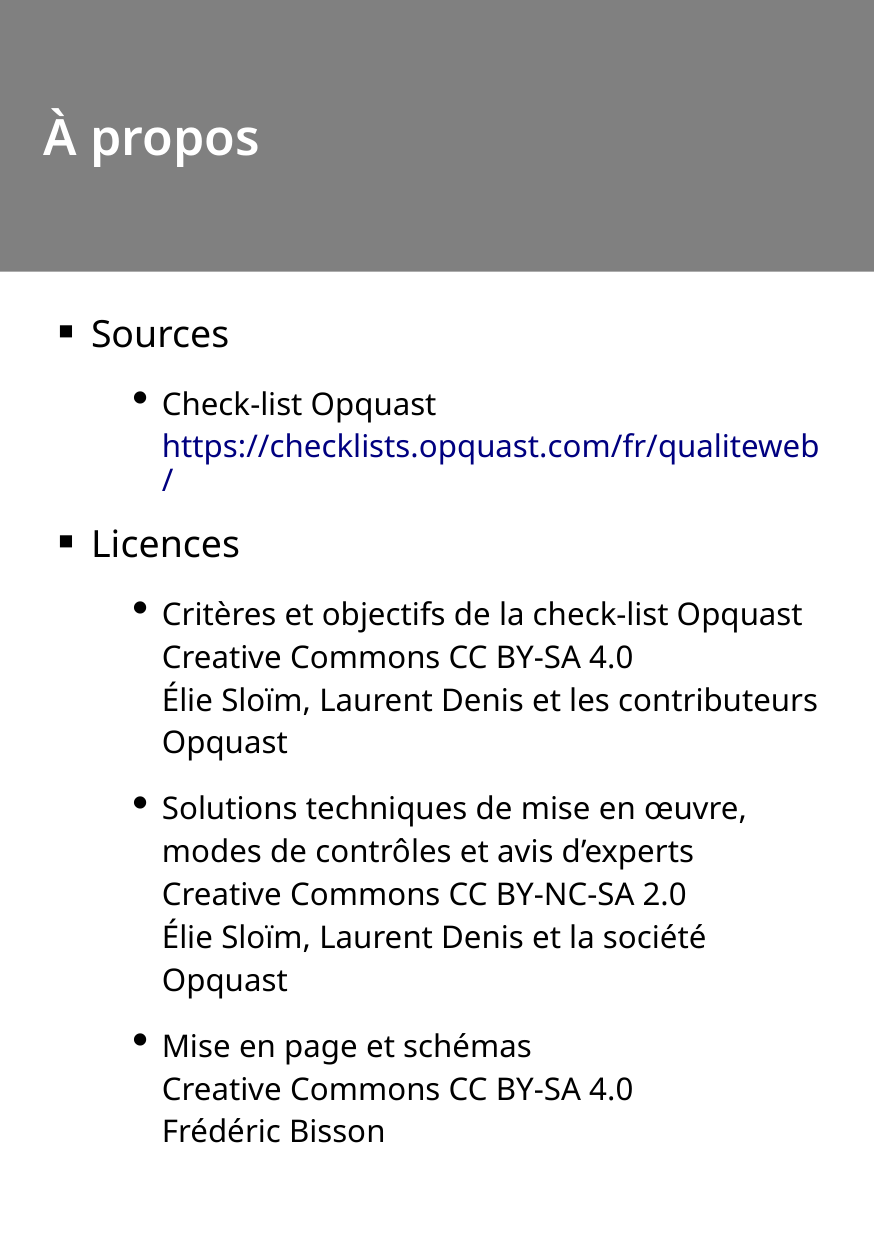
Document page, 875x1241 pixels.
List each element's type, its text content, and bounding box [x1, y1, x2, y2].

title À propos [43, 32, 831, 240]
list Sources Check-list Opquasthttps://checklists.opquast.com/fr/qualiteweb/ Licences Critères et objectifs de la check-list Opquast Creative Commons CC BY-SA 4.0 Élie Sloïm, Laurent Denis et les contributeurs Opquast Solutions techniques de mise en œuvre, modes de contrôles et avis d’experts Creative Commons CC BY-NC-SA 2.0 Élie Sloïm, Laurent Denis et la société Opquast Mise en page et schémas Creative Commons CC BY-SA 4.0 Frédéric Bisson [43, 307, 831, 1193]
